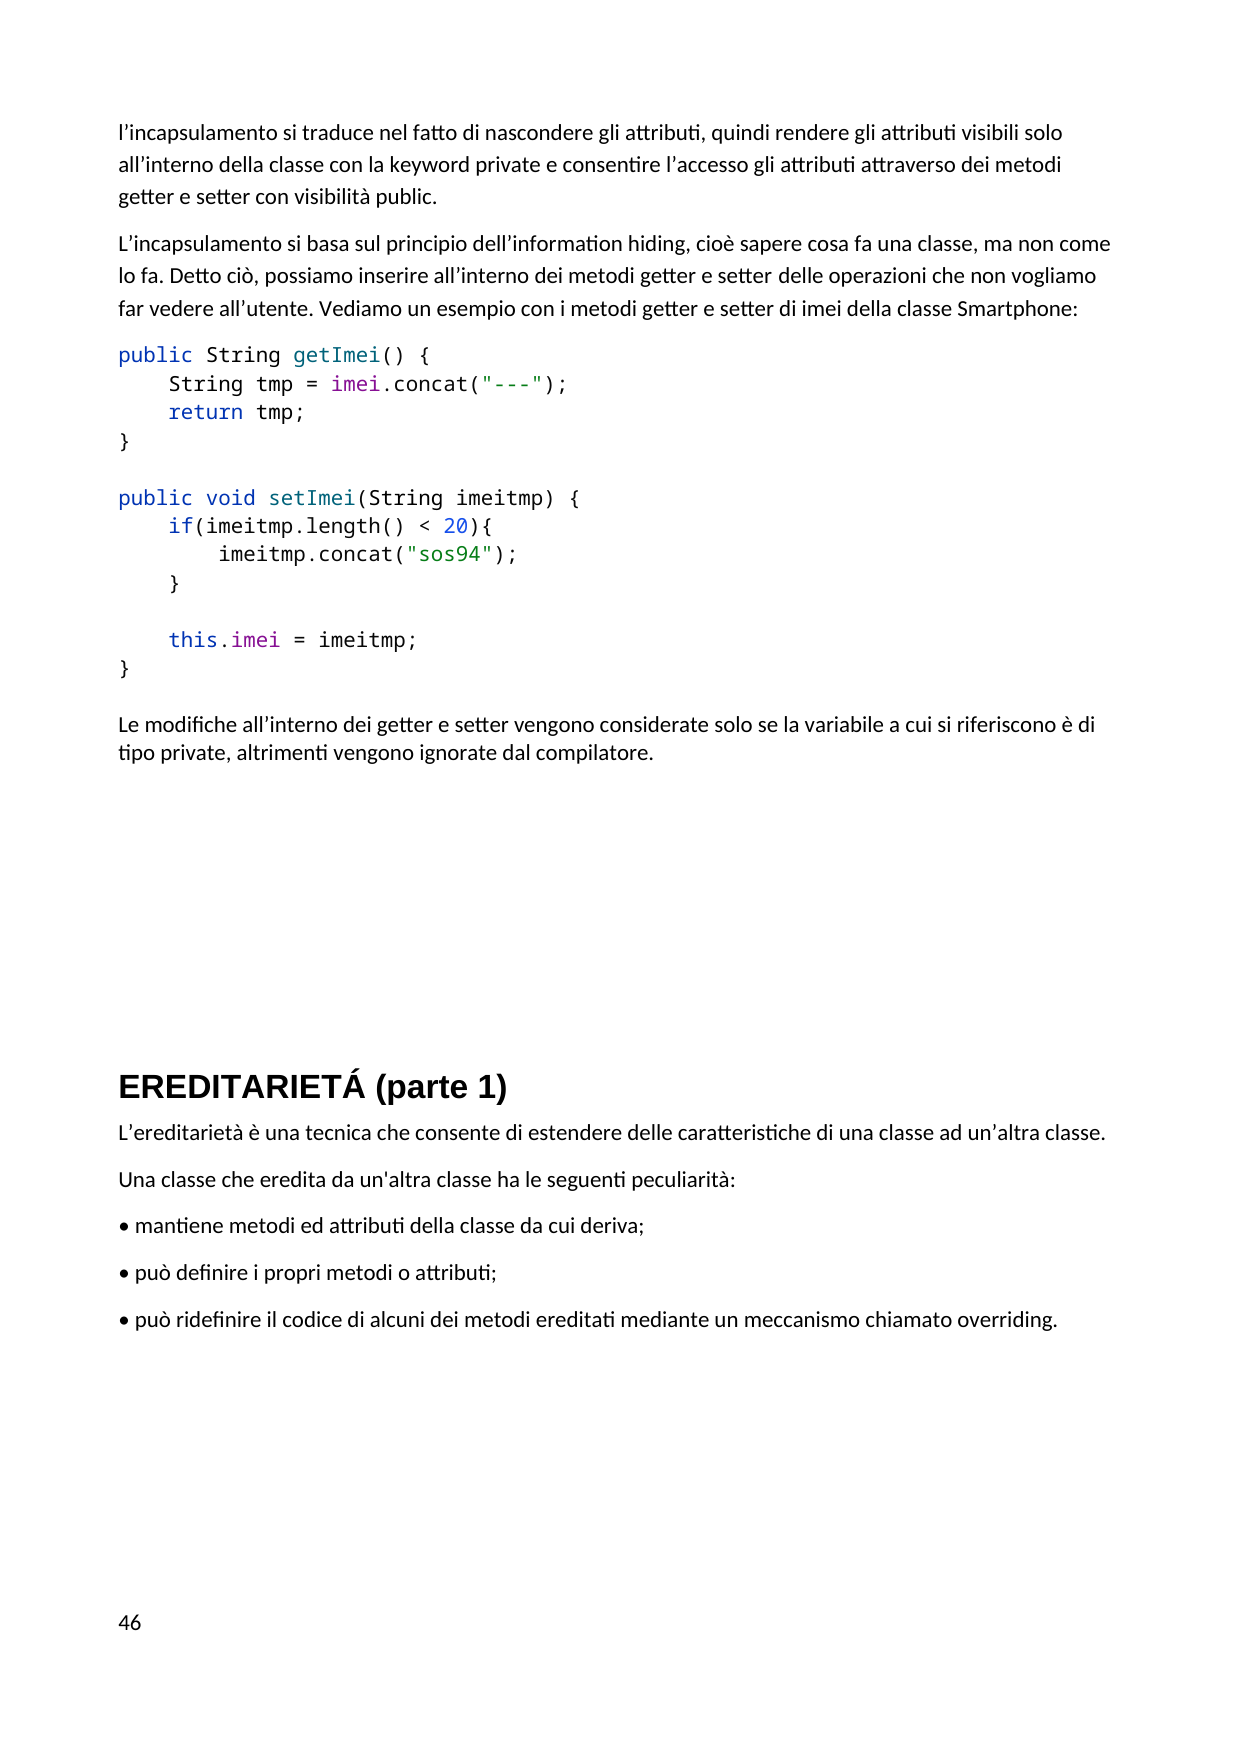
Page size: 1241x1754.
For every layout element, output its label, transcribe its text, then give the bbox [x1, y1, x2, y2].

text Una classe che eredita da un'altra classe ha le seguenti peculiarità: [118, 1165, 1122, 1193]
text l’incapsulamento si traduce nel fatto di nascondere gli attributi, quindi rendere gli attributi visibili solo all’interno della classe con la keyword private e consentire l’accesso gli attributi attraverso dei metodi getter e setter con visibilità public. [118, 118, 1122, 211]
subtitle EREDITARIETÁ (parte 1) [118, 1067, 1122, 1105]
text L’incapsulamento si basa sul principio dell’information hiding, cioè sapere cosa fa una classe, ma non come lo fa. Detto ciò, possiamo inserire all’interno dei metodi getter e setter delle operazioni che non vogliamo far vedere all’utente. Vediamo un esempio con i metodi getter e setter di imei della classe Smartphone: [118, 229, 1122, 322]
text • può definire i propri metodi o attributi; [118, 1258, 1122, 1286]
text • mantiene metodi ed attributi della classe da cui deriva; [118, 1211, 1122, 1239]
text public String getImei() { String tmp = imei.concat("---"); return tmp; } public void setImei(String imeitmp) { if(imeitmp.length() < 20){ imeitmp.concat("sos94"); } this.imei = imeitmp; } [118, 340, 1122, 682]
text L’ereditarietà è una tecnica che consente di estendere delle caratteristiche di una classe ad un’altra classe. [118, 1118, 1122, 1146]
text • può ridefinire il codice di alcuni dei metodi ereditati mediante un meccanismo chiamato overriding. [118, 1305, 1122, 1333]
text Le modifiche all’interno dei getter e setter vengono considerate solo se la variabile a cui si riferiscono è di tipo private, altrimenti vengono ignorate dal compilatore. [118, 710, 1122, 766]
